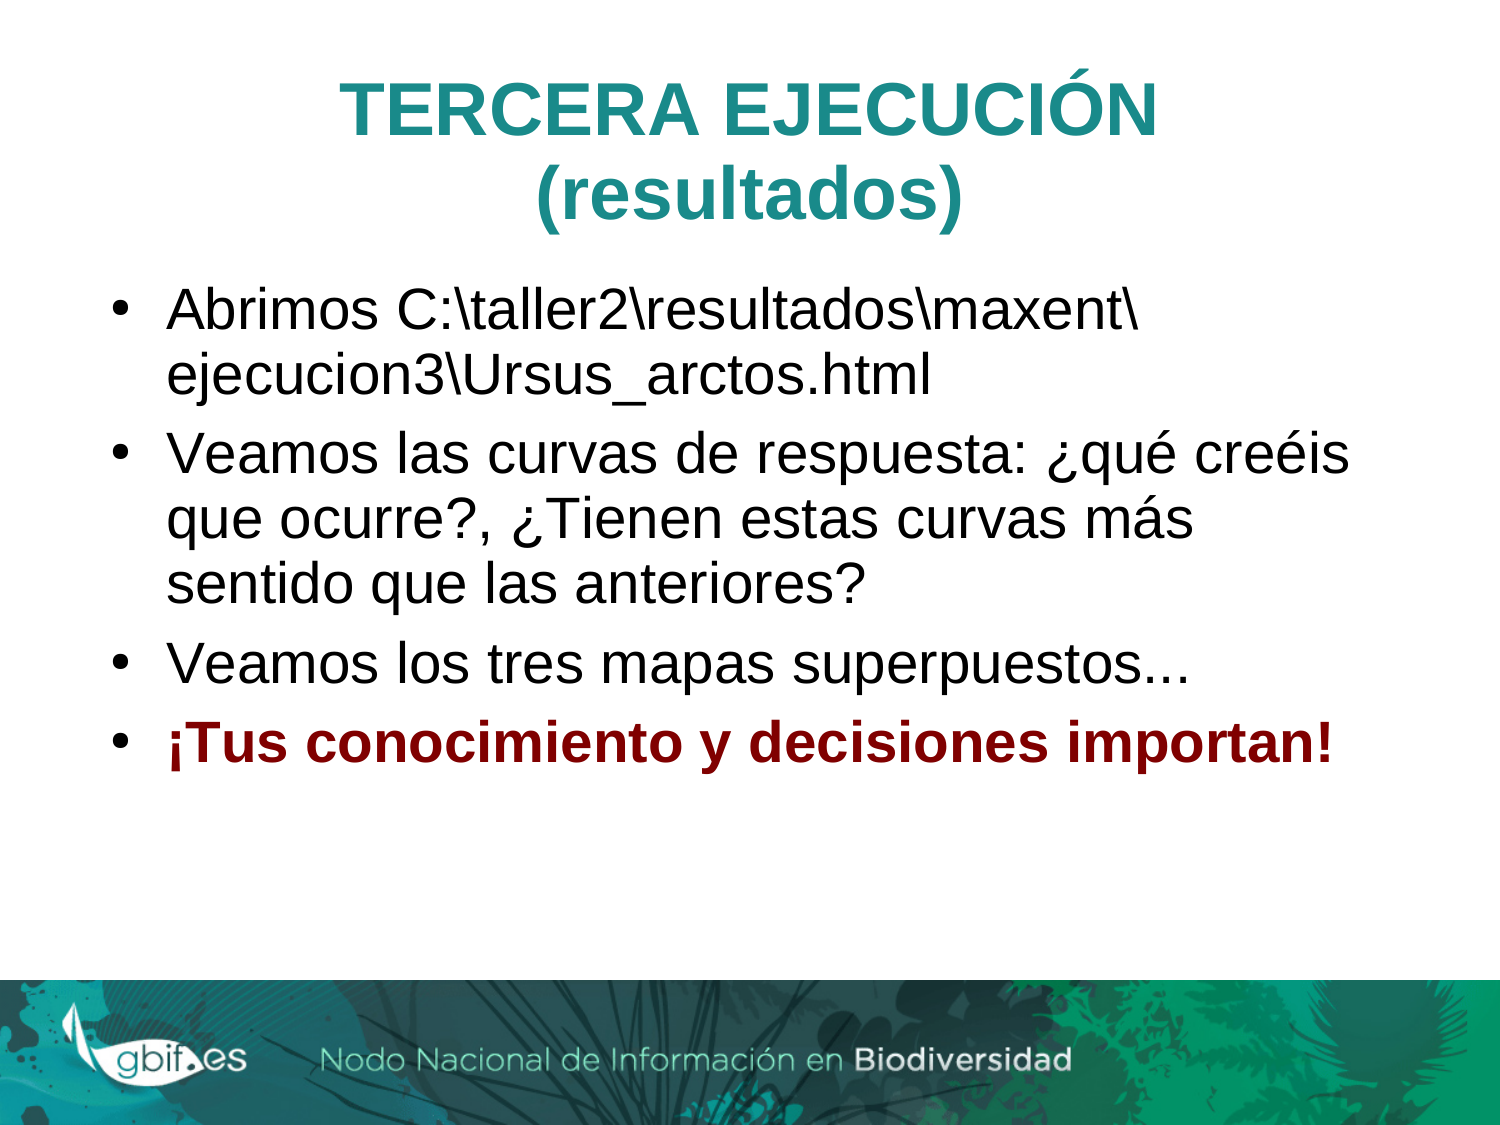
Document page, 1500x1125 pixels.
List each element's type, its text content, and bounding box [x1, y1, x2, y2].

picture [0, 980, 1500, 1125]
title TERCERA EJECUCIÓN (resultados) [112, 60, 1388, 328]
list Abrimos C:\taller2\resultados\maxent\ejecucion3\Ursus_arctos.html Veamos las curvas de respuesta: ¿qué creéis que ocurre?, ¿Tienen estas curvas más sentido que las anteriores? Veamos los tres mapas superpuestos... ¡Tus conocimiento y decisiones importan! [95, 269, 1371, 925]
